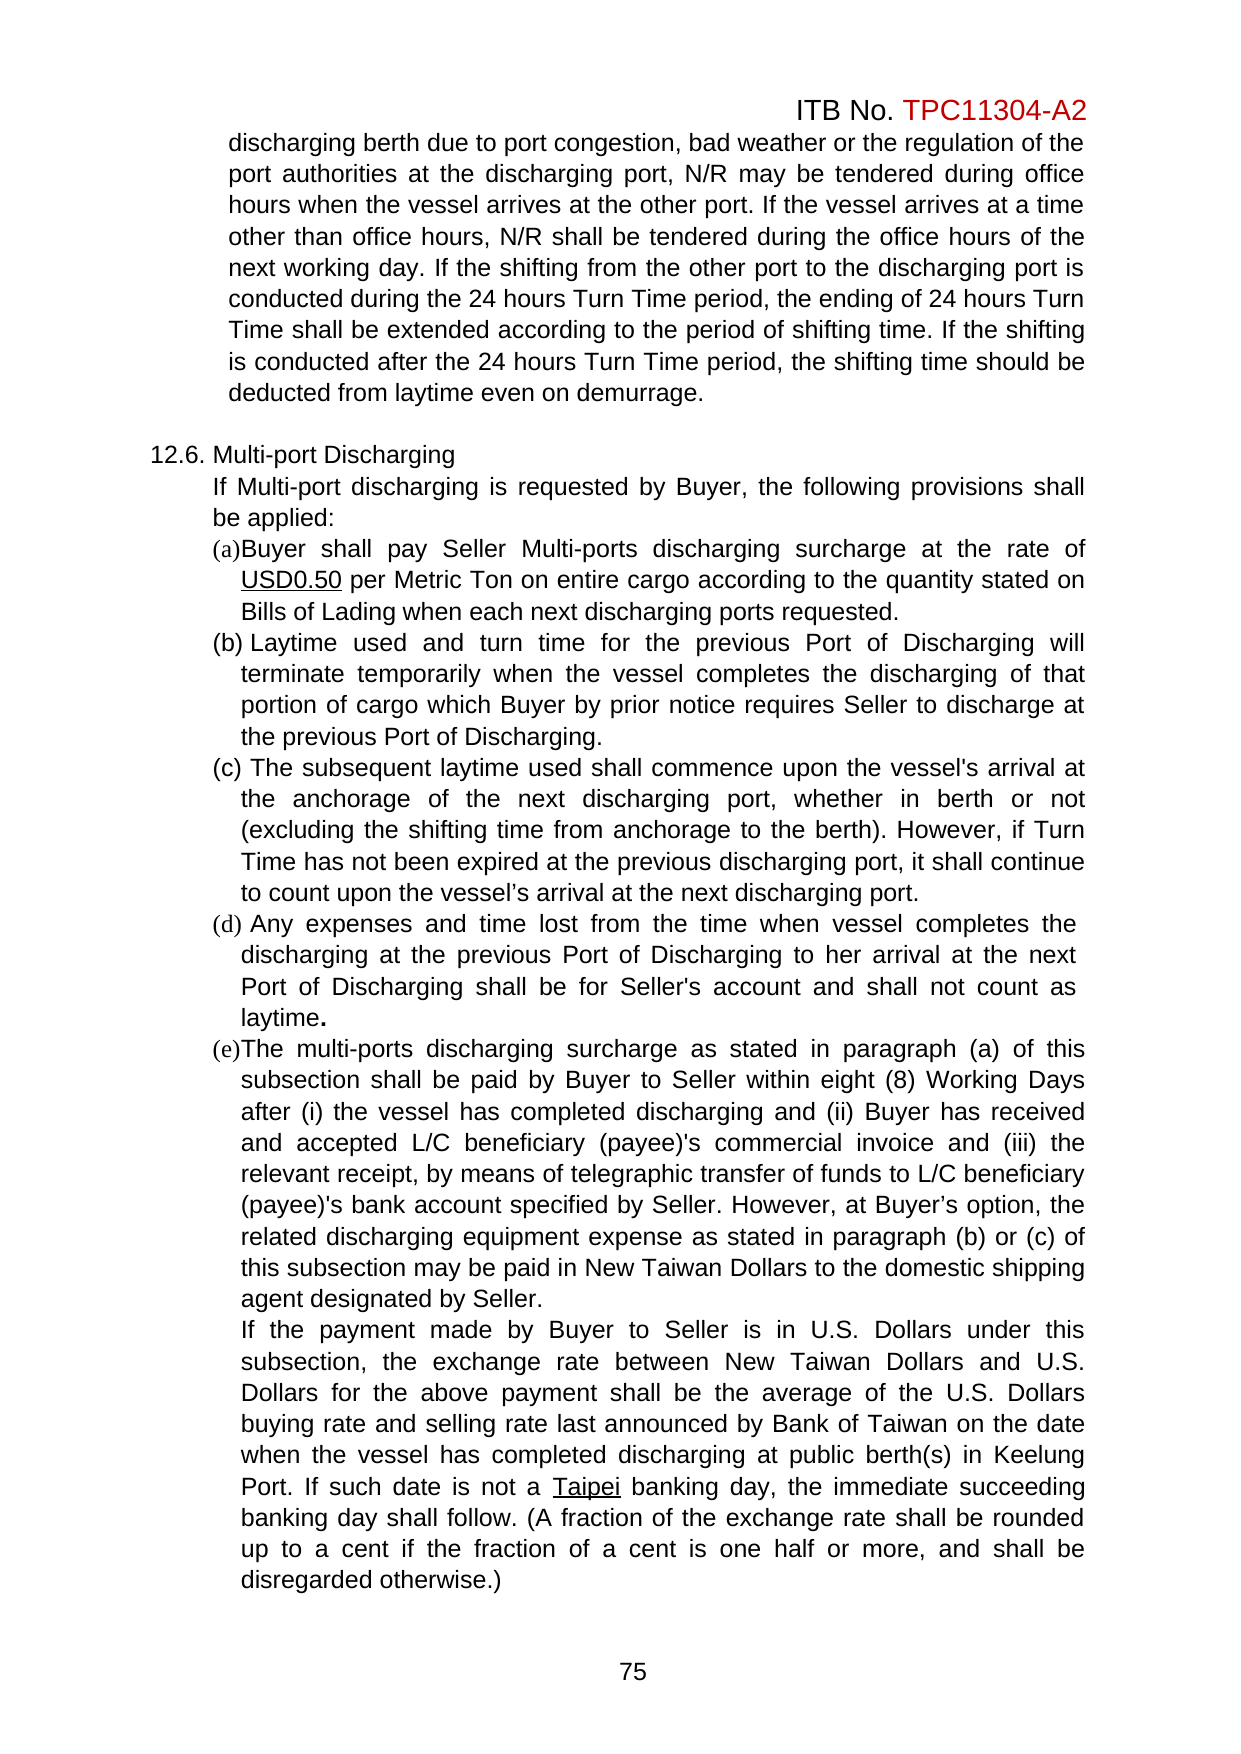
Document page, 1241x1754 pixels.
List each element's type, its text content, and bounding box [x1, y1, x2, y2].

list Any expenses and time lost from the time when vessel completes the discharging at the previous Port of Discharging to her arrival at the next Port of Discharging shall be for Seller's account and shall not count as laytime. [212, 907, 1078, 1032]
list Laytime used and turn time for the previous Port of Discharging will terminate temporarily when the vessel completes the discharging of that portion of cargo which Buyer by prior notice requires Seller to discharge at the previous Port of Discharging. [212, 626, 1087, 751]
text 12.6. Multi-port Discharging [150, 439, 1086, 470]
list The multi-ports discharging surcharge as stated in paragraph (a) of this subsection shall be paid by Buyer to Seller within eight (8) Working Days after (i) the vessel has completed discharging and (ii) Buyer has received and accepted L/C beneficiary (payee)'s commercial invoice and (iii) the relevant receipt, by means of telegraphic transfer of funds to L/C beneficiary (payee)'s bank account specified by Seller. However, at Buyer’s option, the related discharging equipment expense as stated in paragraph (b) or (c) of this subsection may be paid in New Taiwan Dollars to the domestic shipping agent designated by Seller. [212, 1032, 1087, 1314]
text If the payment made by Buyer to Seller is in U.S. Dollars under this subsection, the exchange rate between New Taiwan Dollars and U.S. Dollars for the above payment shall be the average of the U.S. Dollars buying rate and selling rate last announced by Bank of Taiwan on the date when the vessel has completed discharging at public berth(s) in Keelung Port. If such date is not a Taipei banking day, the immediate succeeding banking day shall follow. (A fraction of the exchange rate shall be rounded up to a cent if the fraction of a cent is one half or more, and shall be disregarded otherwise.) [241, 1314, 1087, 1595]
list Buyer shall pay Seller Multi-ports discharging surcharge at the rate of USD0.50 per Metric Ton on entire cargo according to the quantity stated on Bills of Lading when each next discharging ports requested. [212, 532, 1087, 626]
list The subsequent laytime used shall commence upon the vessel's arrival at the anchorage of the next discharging port, whether in berth or not (excluding the shifting time from anchorage to the berth). However, if Turn Time has not been expired at the previous discharging port, it shall continue to count upon the vessel’s arrival at the next discharging port. [212, 751, 1087, 907]
text If Multi-port discharging is requested by Buyer, the following provisions shall be applied: [212, 470, 1087, 532]
list discharging berth due to port congestion, bad weather or the regulation of the port authorities at the discharging port, N/R may be tendered during office hours when the vessel arrives at the other port. If the vessel arrives at a time other than office hours, N/R shall be tendered during the office hours of the next working day. If the shifting from the other port to the discharging port is conducted during the 24 hours Turn Time period, the ending of 24 hours Turn Time shall be extended according to the period of shifting time. If the shifting is conducted after the 24 hours Turn Time period, the shifting time should be deducted from laytime even on demurrage. [200, 126, 1087, 407]
